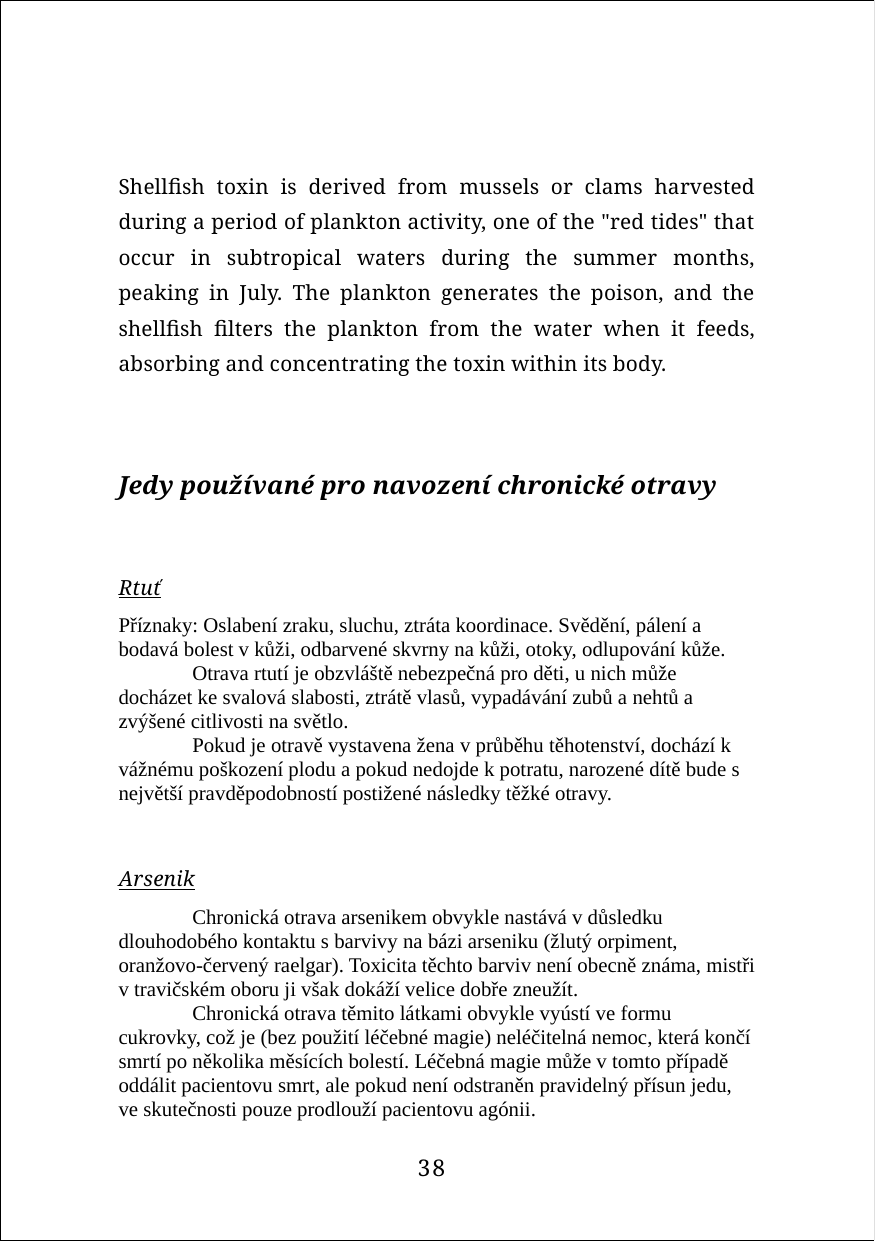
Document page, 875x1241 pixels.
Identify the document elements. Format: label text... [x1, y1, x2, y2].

subtitle Jedy používané pro navození chronické otravy [118, 468, 756, 502]
text Příznaky: Oslabení zraku, sluchu, ztráta koordinace. Svědění, pálení a bodavá bolest v kůži, odbarvené skvrny na kůži, otoky, odlupování kůže. [118, 613, 756, 661]
text Shellfish toxin is derived from mussels or clams harvested during a period of plankton activity, one of the "red tides" that occur in subtropical waters during the summer months, peaking in July. The plankton generates the poison, and the shellfish filters the plankton from the water when it feeds, absorbing and concentrating the toxin within its body. [118, 172, 756, 378]
text Chronická otrava arsenikem obvykle nastává v důsledku dlouhodobého kontaktu s barvivy na bázi arseniku (žlutý orpiment, oranžovo-červený raelgar). Toxicita těchto barviv není obecně známa, mistři v travičském oboru ji však dokáží velice dobře zneužít. [118, 905, 756, 1001]
text Otrava rtutí je obzvláště nebezpečná pro děti, u nich může docházet ke svalová slabosti, ztrátě vlasů, vypadávání zubů a nehtů a zvýšené citlivosti na světlo. [118, 661, 756, 733]
subtitle Rtuť [118, 573, 756, 601]
subtitle Arsenik [118, 864, 756, 893]
text Pokud je otravě vystavena žena v průběhu těhotenství, dochází k vážnému poškození plodu a pokud nedojde k potratu, narozené dítě bude s největší pravděpodobností postižené následky těžké otravy. [118, 733, 756, 805]
text Chronická otrava těmito látkami obvykle vyústí ve formu cukrovky, což je (bez použití léčebné magie) neléčitelná nemoc, která končí smrtí po několika měsících bolestí. Léčebná magie může v tomto případě oddálit pacientovu smrt, ale pokud není odstraněn pravidelný přísun jedu, ve skutečnosti pouze prodlouží pacientovu agónii. [118, 1001, 756, 1121]
